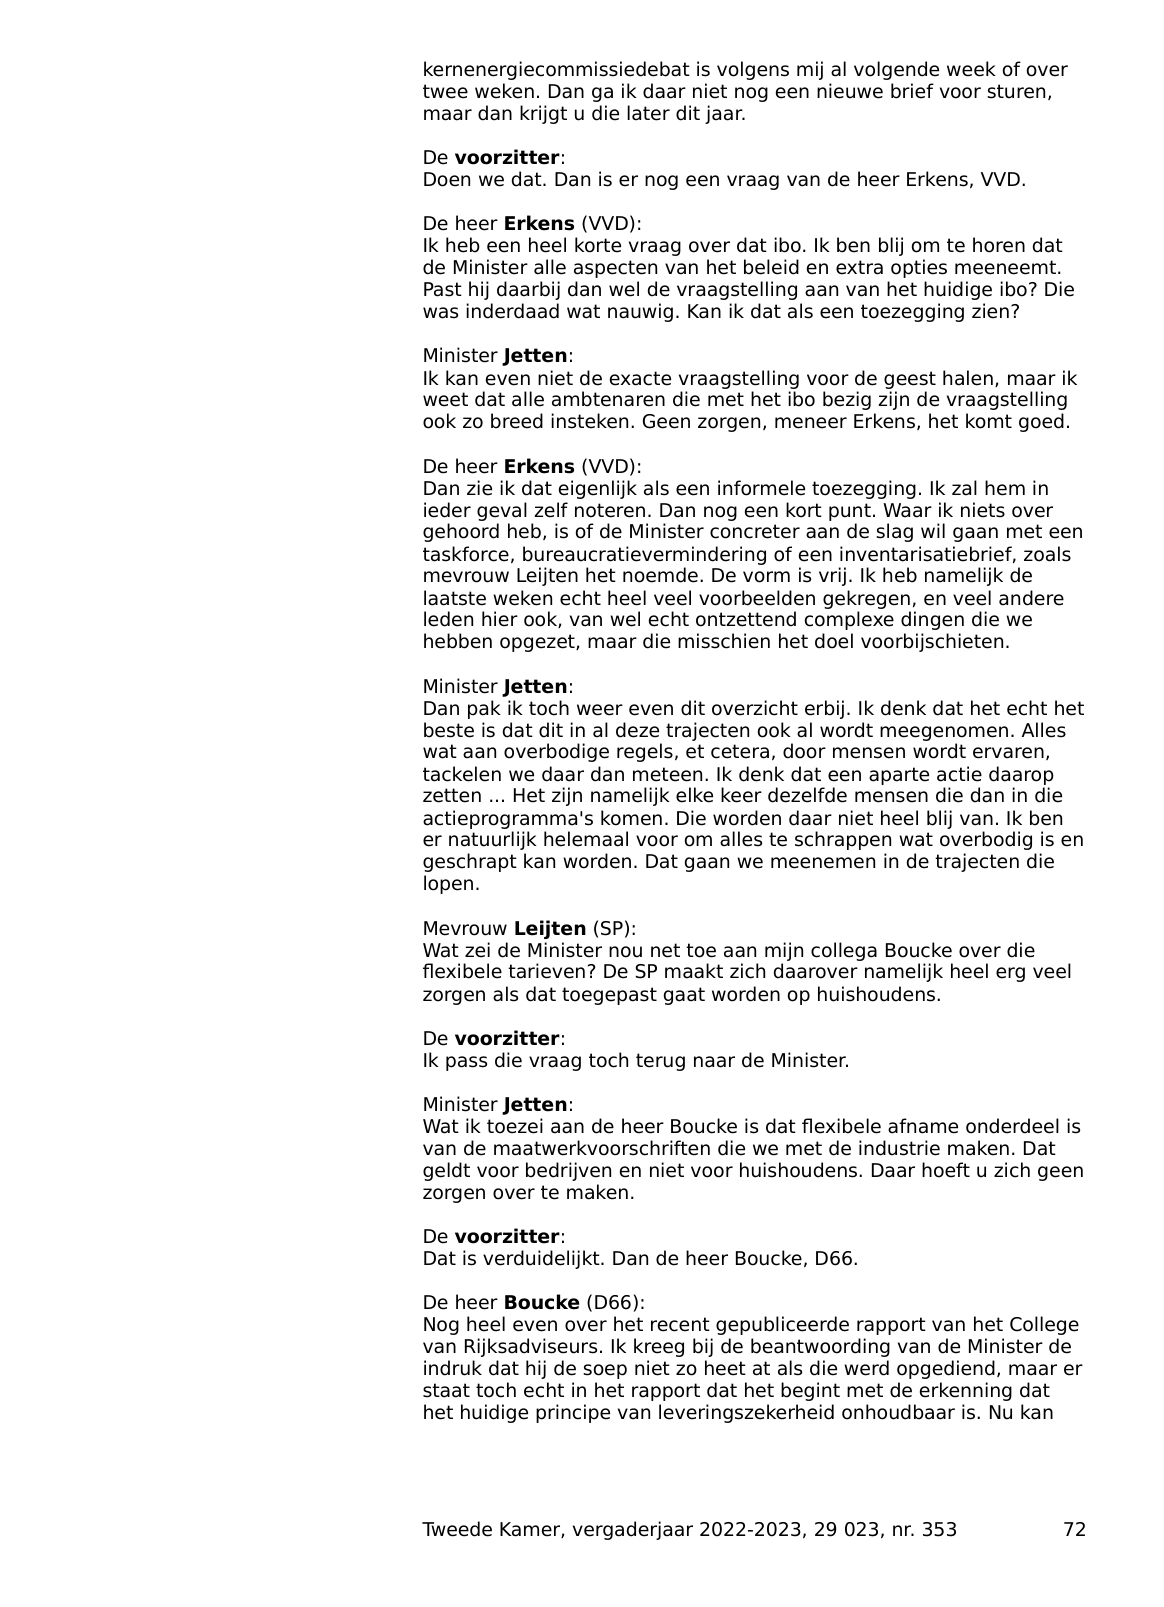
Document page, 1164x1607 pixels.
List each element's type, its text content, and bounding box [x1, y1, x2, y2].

text Dan zie ik dat eigenlijk als een informele toezegging. Ik zal hem in ieder geval zelf noteren. Dan nog een kort punt. Waar ik niets over gehoord heb, is of de Minister concreter aan de slag wil gaan met een taskforce, bureaucratievermindering of een inventarisatiebrief, zoals mevrouw Leijten het noemde. De vorm is vrij. Ik heb namelijk de laatste weken echt heel veel voorbeelden gekregen, en veel andere leden hier ook, van wel echt ontzettend complexe dingen die we hebben opgezet, maar die misschien het doel voorbijschieten. [422, 477, 1087, 653]
text Minister Jetten: [422, 345, 1087, 367]
text Dan pak ik toch weer even dit overzicht erbij. Ik denk dat het echt het beste is dat dit in al deze trajecten ook al wordt meegenomen. Alles wat aan overbodige regels, et cetera, door mensen wordt ervaren, tackelen we daar dan meteen. Ik denk dat een aparte actie daarop zetten ... Het zijn namelijk elke keer dezelfde mensen die dan in die actieprogramma's komen. Die worden daar niet heel blij van. Ik ben er natuurlijk helemaal voor om alles te schrappen wat overbodig is en geschrapt kan worden. Dat gaan we meenemen in de trajecten die lopen. [422, 697, 1087, 895]
text Nog heel even over het recent gepubliceerde rapport van het College van Rijksadviseurs. Ik kreeg bij de beantwoording van de Minister de indruk dat hij de soep niet zo heet at als die werd opgediend, maar er staat toch echt in het rapport dat het begint met de erkenning dat het huidige principe van leveringszekerheid onhoudbaar is. Nu kan [422, 1314, 1087, 1424]
text Mevrouw Leijten (SP): [422, 917, 1087, 939]
text De heer Erkens (VVD): [422, 456, 1087, 477]
text De voorzitter: [422, 1028, 1087, 1049]
text De heer Erkens (VVD): [422, 213, 1087, 235]
text Wat zei de Minister nou net toe aan mijn collega Boucke over die flexibele tarieven? De SP maakt zich daarover namelijk heel erg veel zorgen als dat toegepast gaat worden op huishoudens. [422, 939, 1087, 1005]
text Dat is verduidelijkt. Dan de heer Boucke, D66. [422, 1248, 1087, 1270]
text Ik heb een heel korte vraag over dat ibo. Ik ben blij om te horen dat de Minister alle aspecten van het beleid en extra opties meeneemt. Past hij daarbij dan wel de vraagstelling aan van het huidige ibo? Die was inderdaad wat nauwig. Kan ik dat als een toezegging zien? [422, 235, 1087, 323]
text Minister Jetten: [422, 676, 1087, 697]
text Doen we dat. Dan is er nog een vraag van de heer Erkens, VVD. [422, 169, 1087, 191]
text De heer Boucke (D66): [422, 1292, 1087, 1314]
text Ik kan even niet de exacte vraagstelling voor de geest halen, maar ik weet dat alle ambtenaren die met het ibo bezig zijn de vraagstelling ook zo breed insteken. Geen zorgen, meneer Erkens, het komt goed. [422, 367, 1087, 433]
text Ik pass die vraag toch terug naar de Minister. [422, 1049, 1087, 1072]
text Minister Jetten: [422, 1094, 1087, 1116]
text kernenergiecommissiedebat is volgens mij al volgende week of over twee weken. Dan ga ik daar niet nog een nieuwe brief voor sturen, maar dan krijgt u die later dit jaar. [422, 59, 1087, 125]
text Wat ik toezei aan de heer Boucke is dat flexibele afname onderdeel is van de maatwerkvoorschriften die we met de industrie maken. Dat geldt voor bedrijven en niet voor huishoudens. Daar hoeft u zich geen zorgen over te maken. [422, 1116, 1087, 1204]
text De voorzitter: [422, 1226, 1087, 1248]
text De voorzitter: [422, 147, 1087, 169]
